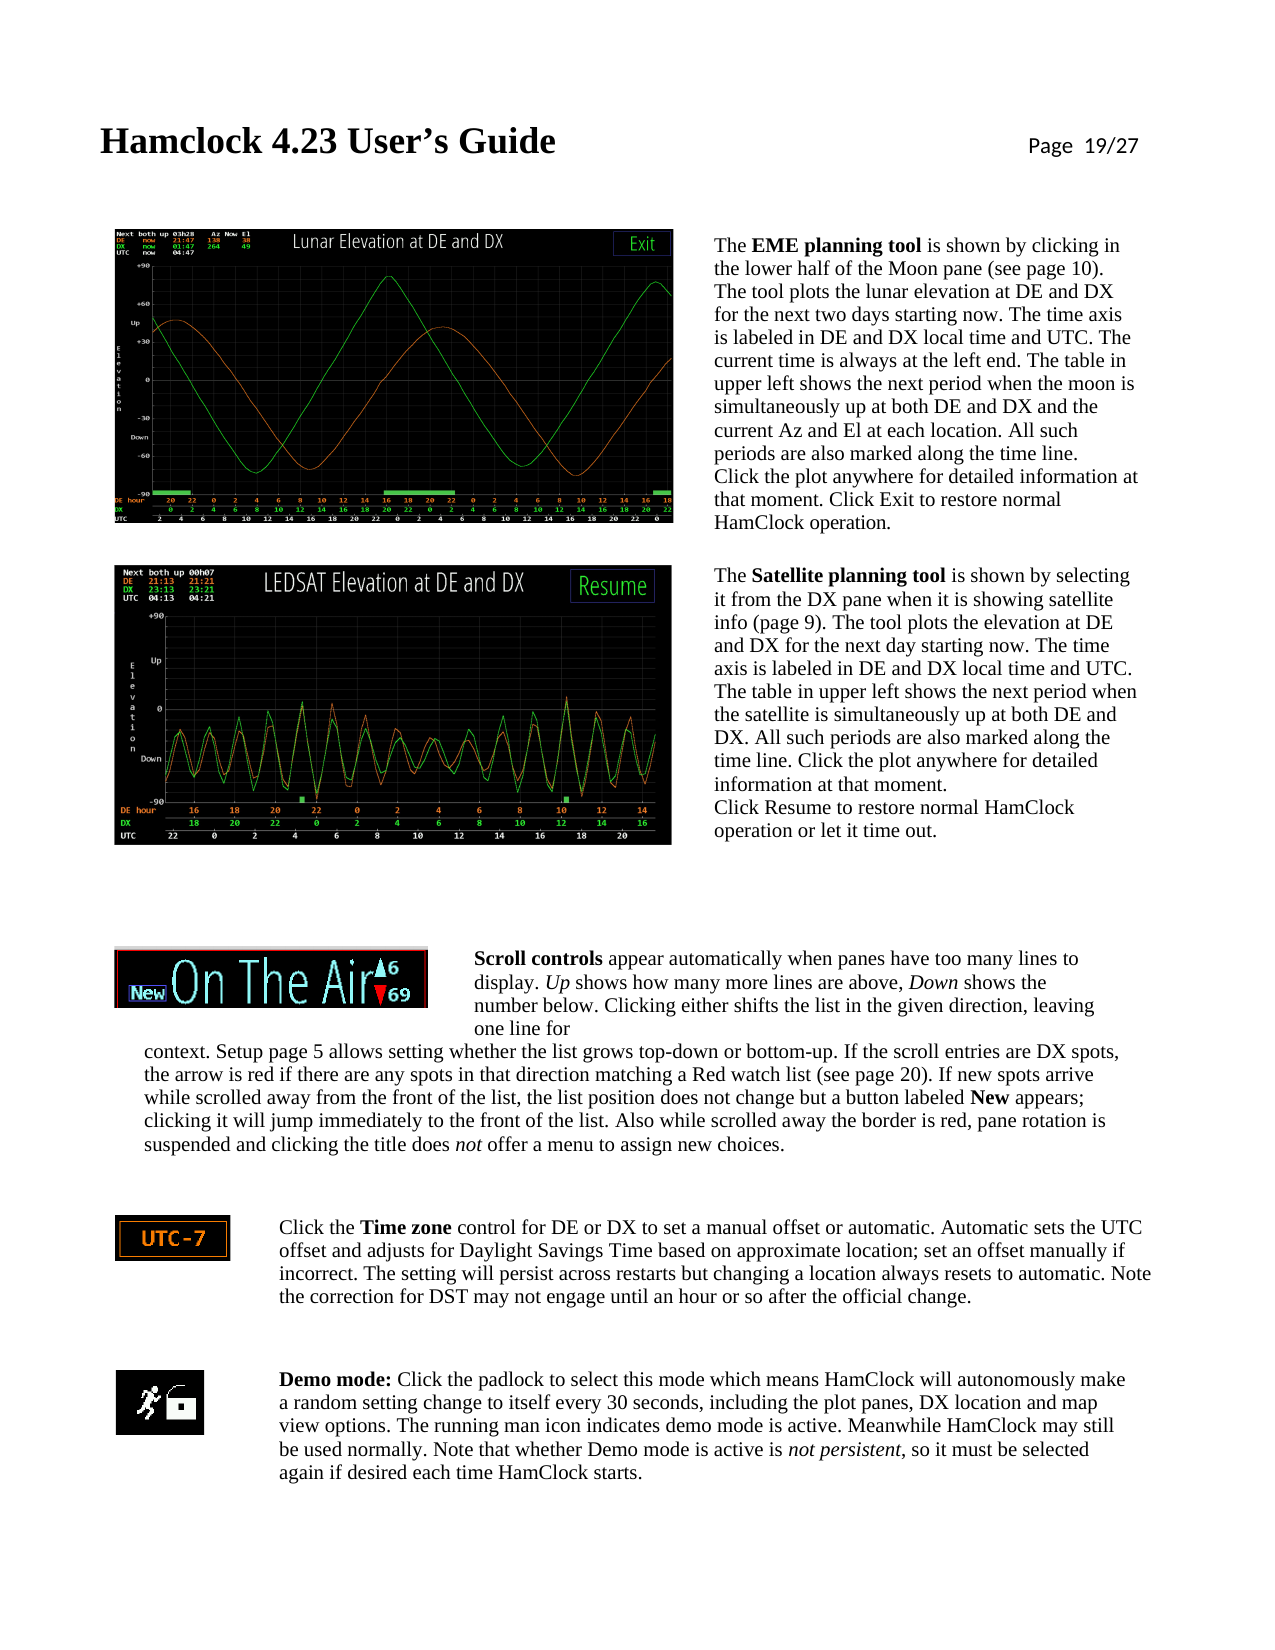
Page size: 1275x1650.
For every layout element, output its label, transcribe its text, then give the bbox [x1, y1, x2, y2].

picture [114, 946, 428, 1008]
text The Satellite planning tool is shown by selecting it from the DX pane when it is showing satellite info (page 9). The tool plots the elevation at DE and DX for the next day starting now. The time axis is labeled in DE and DX local time and UTC. The table in upper left shows the next period when the satellite is simultaneously up at both DE and DX. All such periods are also marked along the time line. Click the plot anywhere for detailed information at that moment. [714, 564, 1141, 796]
text context. Setup page 5 allows setting whether the list grows top-down or bottom-up. If the scroll entries are DX spots, the arrow is red if there are any spots in that direction matching a Red watch list (see page 20). If new spots arrive while scrolled away from the front of the list, the list position does not change but a button labeled New appears; clicking it will jump immediately to the front of the list. Also while scrolled away the border is red, pane rotation is suspended and clicking the title does not offer a menu to assign new choices. [144, 1040, 1141, 1156]
text Scroll controls appear automatically when panes have too many lines to display. Up shows how many more lines are above, Down shows the number below. Clicking either shifts the list in the given direction, leaving one line for [474, 947, 1108, 1040]
text Click the Time zone control for DE or DX to set a manual offset or automatic. Automatic sets the UTC offset and adjusts for Daylight Savings Time based on approximate location; set an offset manually if incorrect. The setting will persist across restarts but changing a location always resets to automatic. Note the correction for DST may not engage until an hour or so after the official change. [279, 1216, 1157, 1308]
picture [115, 1370, 205, 1435]
picture [114, 565, 672, 845]
text Demo mode: Click the padlock to select this mode which means HamClock will autonomously make a random setting change to itself every 30 seconds, including the plot panes, DX location and map view options. The running man icon indicates demo mode is active. Meanwhile HamClock may still be used normally. Note that whether Demo mode is active is not persistent, so it must be selected again if desired each time HamClock starts. [279, 1368, 1132, 1484]
picture [114, 229, 674, 523]
picture [115, 1215, 231, 1261]
text Click Resume to restore normal HamClock operation or let it time out. [714, 796, 1132, 842]
text Click the plot anywhere for detailed information at that moment. Click Exit to restore normal HamClock operation. [714, 465, 1157, 534]
text The EME planning tool is shown by clicking in the lower half of the Moon pane (see page 10). The tool plots the lunar elevation at DE and DX for the next two days starting now. The time axis is labeled in DE and DX local time and UTC. The current time is always at the left end. The table in upper left shows the next period when the moon is simultaneously up at both DE and DX and the current Az and El at each location. All such periods are also marked along the time line. [714, 234, 1141, 465]
